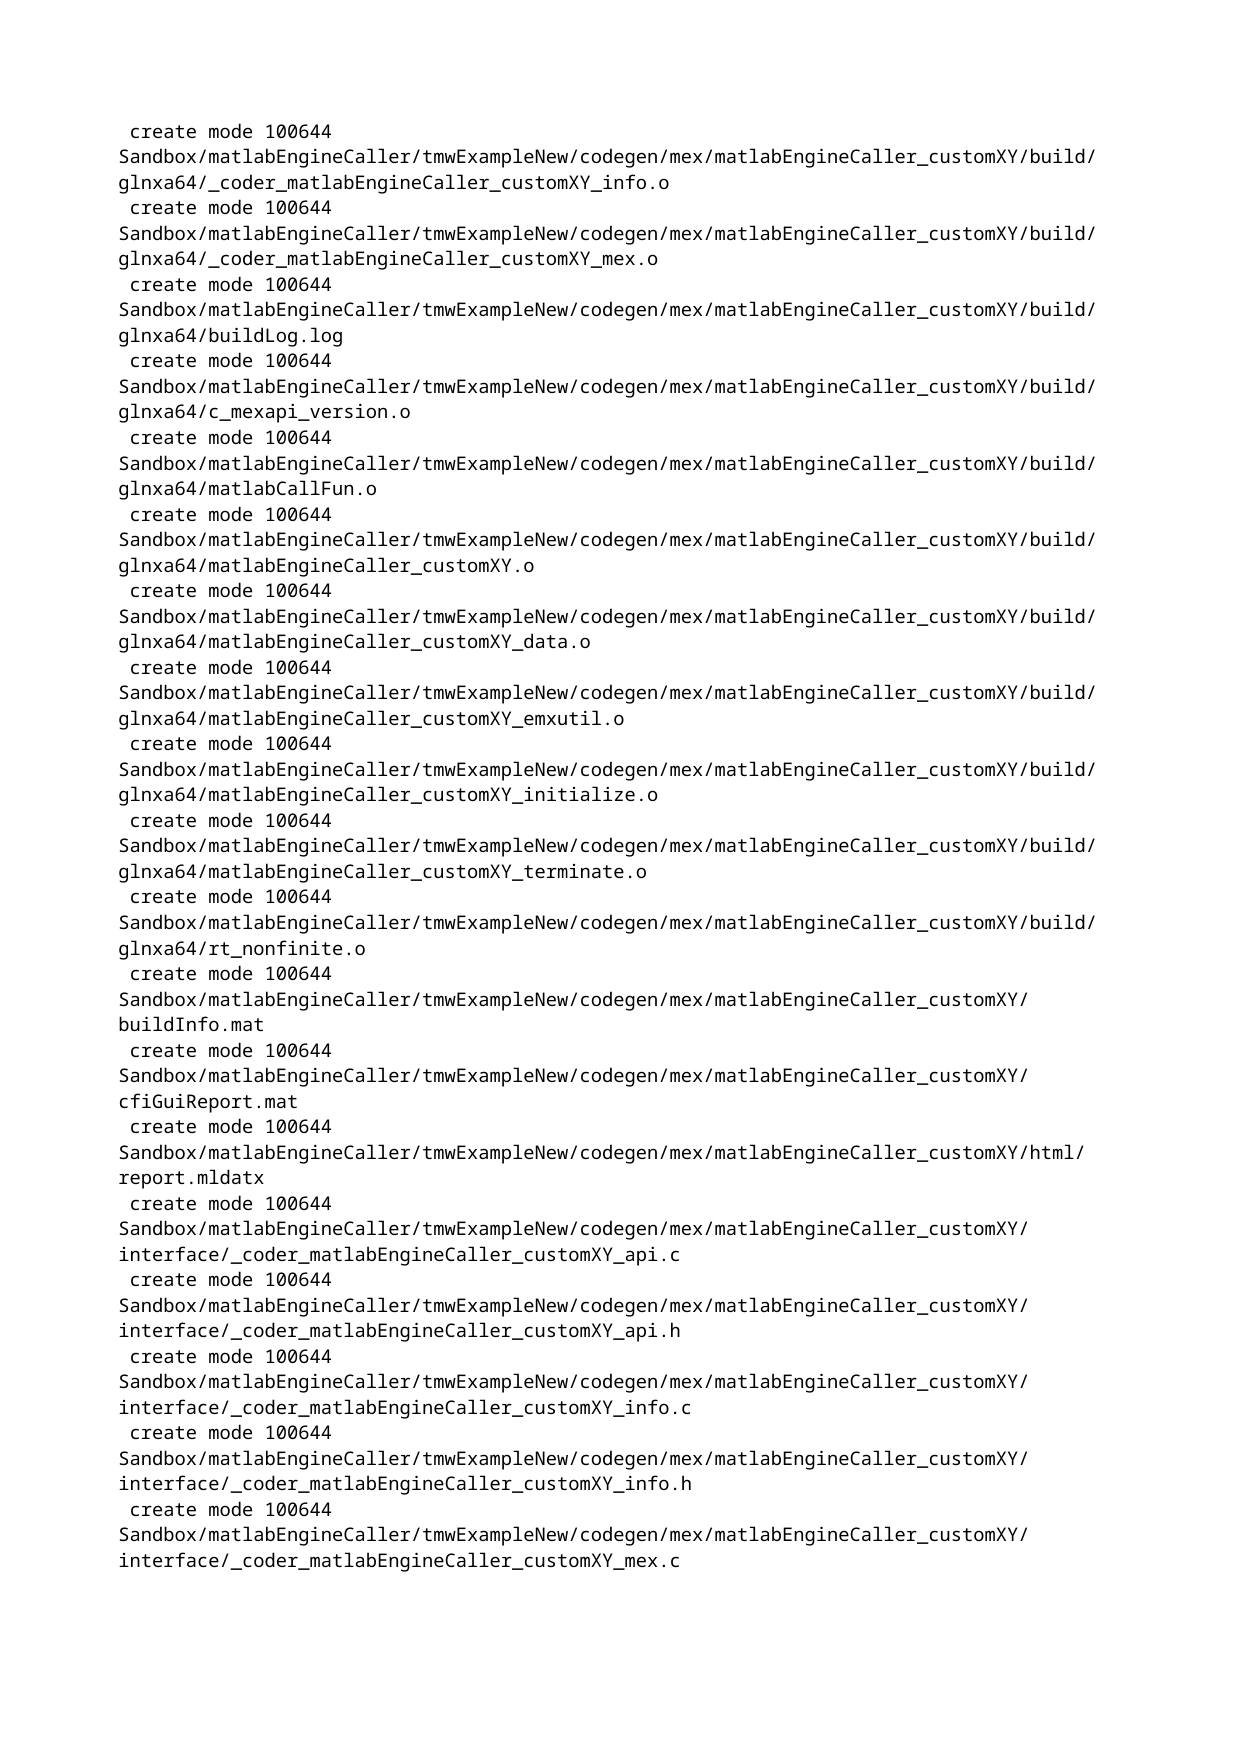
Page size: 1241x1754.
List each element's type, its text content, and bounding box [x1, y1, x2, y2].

text create mode 100644 Sandbox/matlabEngineCaller/tmwExampleNew/codegen/mex/matlabEngineCaller_customXY/build/glnxa64/_coder_matlabEngineCaller_customXY_info.o [118, 118, 1122, 195]
text create mode 100644 Sandbox/matlabEngineCaller/tmwExampleNew/codegen/mex/matlabEngineCaller_customXY/build/glnxa64/matlabEngineCaller_customXY_emxutil.o [118, 654, 1122, 731]
text create mode 100644 Sandbox/matlabEngineCaller/tmwExampleNew/codegen/mex/matlabEngineCaller_customXY/build/glnxa64/matlabEngineCaller_customXY.o [118, 501, 1122, 577]
text create mode 100644 Sandbox/matlabEngineCaller/tmwExampleNew/codegen/mex/matlabEngineCaller_customXY/html/report.mldatx [118, 1113, 1122, 1190]
text create mode 100644 Sandbox/matlabEngineCaller/tmwExampleNew/codegen/mex/matlabEngineCaller_customXY/build/glnxa64/c_mexapi_version.o [118, 348, 1122, 424]
text create mode 100644 Sandbox/matlabEngineCaller/tmwExampleNew/codegen/mex/matlabEngineCaller_customXY/build/glnxa64/matlabCallFun.o [118, 424, 1122, 501]
text create mode 100644 Sandbox/matlabEngineCaller/tmwExampleNew/codegen/mex/matlabEngineCaller_customXY/build/glnxa64/_coder_matlabEngineCaller_customXY_mex.o [118, 195, 1122, 271]
text create mode 100644 Sandbox/matlabEngineCaller/tmwExampleNew/codegen/mex/matlabEngineCaller_customXY/interface/_coder_matlabEngineCaller_customXY_api.h [118, 1267, 1122, 1343]
text create mode 100644 Sandbox/matlabEngineCaller/tmwExampleNew/codegen/mex/matlabEngineCaller_customXY/cfiGuiReport.mat [118, 1037, 1122, 1113]
text create mode 100644 Sandbox/matlabEngineCaller/tmwExampleNew/codegen/mex/matlabEngineCaller_customXY/interface/_coder_matlabEngineCaller_customXY_api.c [118, 1190, 1122, 1267]
text create mode 100644 Sandbox/matlabEngineCaller/tmwExampleNew/codegen/mex/matlabEngineCaller_customXY/build/glnxa64/buildLog.log [118, 271, 1122, 348]
text create mode 100644 Sandbox/matlabEngineCaller/tmwExampleNew/codegen/mex/matlabEngineCaller_customXY/build/glnxa64/matlabEngineCaller_customXY_initialize.o [118, 731, 1122, 807]
text create mode 100644 Sandbox/matlabEngineCaller/tmwExampleNew/codegen/mex/matlabEngineCaller_customXY/buildInfo.mat [118, 960, 1122, 1037]
text create mode 100644 Sandbox/matlabEngineCaller/tmwExampleNew/codegen/mex/matlabEngineCaller_customXY/interface/_coder_matlabEngineCaller_customXY_info.h [118, 1420, 1122, 1496]
text create mode 100644 Sandbox/matlabEngineCaller/tmwExampleNew/codegen/mex/matlabEngineCaller_customXY/build/glnxa64/matlabEngineCaller_customXY_terminate.o [118, 807, 1122, 884]
text create mode 100644 Sandbox/matlabEngineCaller/tmwExampleNew/codegen/mex/matlabEngineCaller_customXY/build/glnxa64/rt_nonfinite.o [118, 884, 1122, 960]
text create mode 100644 Sandbox/matlabEngineCaller/tmwExampleNew/codegen/mex/matlabEngineCaller_customXY/build/glnxa64/matlabEngineCaller_customXY_data.o [118, 577, 1122, 654]
text create mode 100644 Sandbox/matlabEngineCaller/tmwExampleNew/codegen/mex/matlabEngineCaller_customXY/interface/_coder_matlabEngineCaller_customXY_mex.c [118, 1496, 1122, 1573]
text create mode 100644 Sandbox/matlabEngineCaller/tmwExampleNew/codegen/mex/matlabEngineCaller_customXY/interface/_coder_matlabEngineCaller_customXY_info.c [118, 1343, 1122, 1420]
